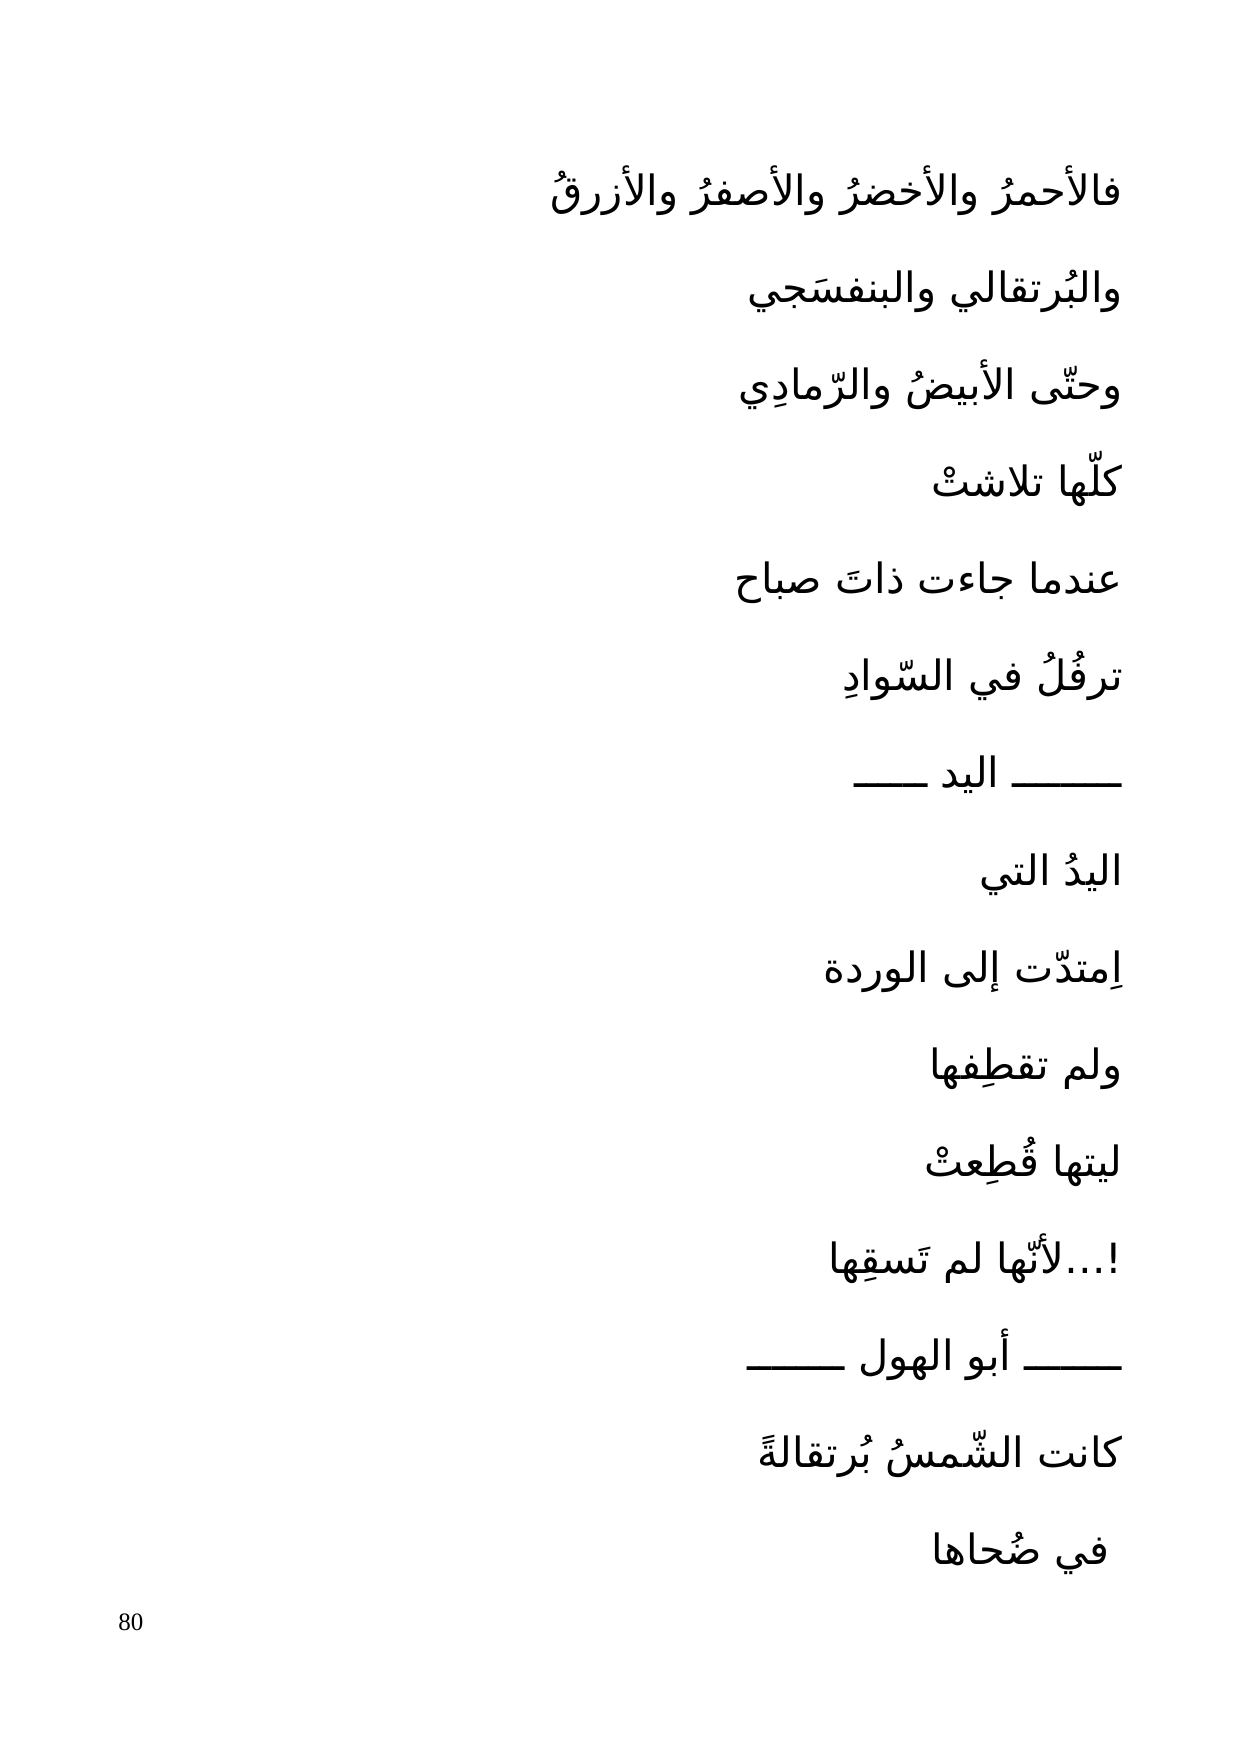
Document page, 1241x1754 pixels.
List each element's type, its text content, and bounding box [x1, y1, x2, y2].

text وحتّى الأبيضُ والرّمادِي [118, 361, 1122, 409]
text ــــــــ أبو الهول ــــــــ [118, 1332, 1122, 1380]
text ولم تقطِفها [118, 1040, 1122, 1089]
text عندما جاءت ذاتَ صباح [118, 555, 1122, 603]
text في ضُحاها [118, 1526, 1122, 1574]
text ليتها قُطِعتْ [118, 1137, 1122, 1186]
text اليدُ التي [118, 846, 1122, 895]
text لأنّها لم تَسقِها…! [118, 1234, 1122, 1283]
text ـــــــــ اليد ــــــ [118, 749, 1122, 798]
text كانت الشّمسُ بُرتقالةً [118, 1429, 1122, 1477]
text كلّها تلاشتْ [118, 458, 1122, 506]
text والبُرتقالي والبنفسَجي [118, 264, 1122, 312]
text فالأحمرُ والأخضرُ والأصفرُ والأزرقُ [118, 167, 1122, 215]
text ترفُلُ في السّوادِ [118, 652, 1122, 701]
text اِمتدّت إلى الوردة [118, 943, 1122, 992]
